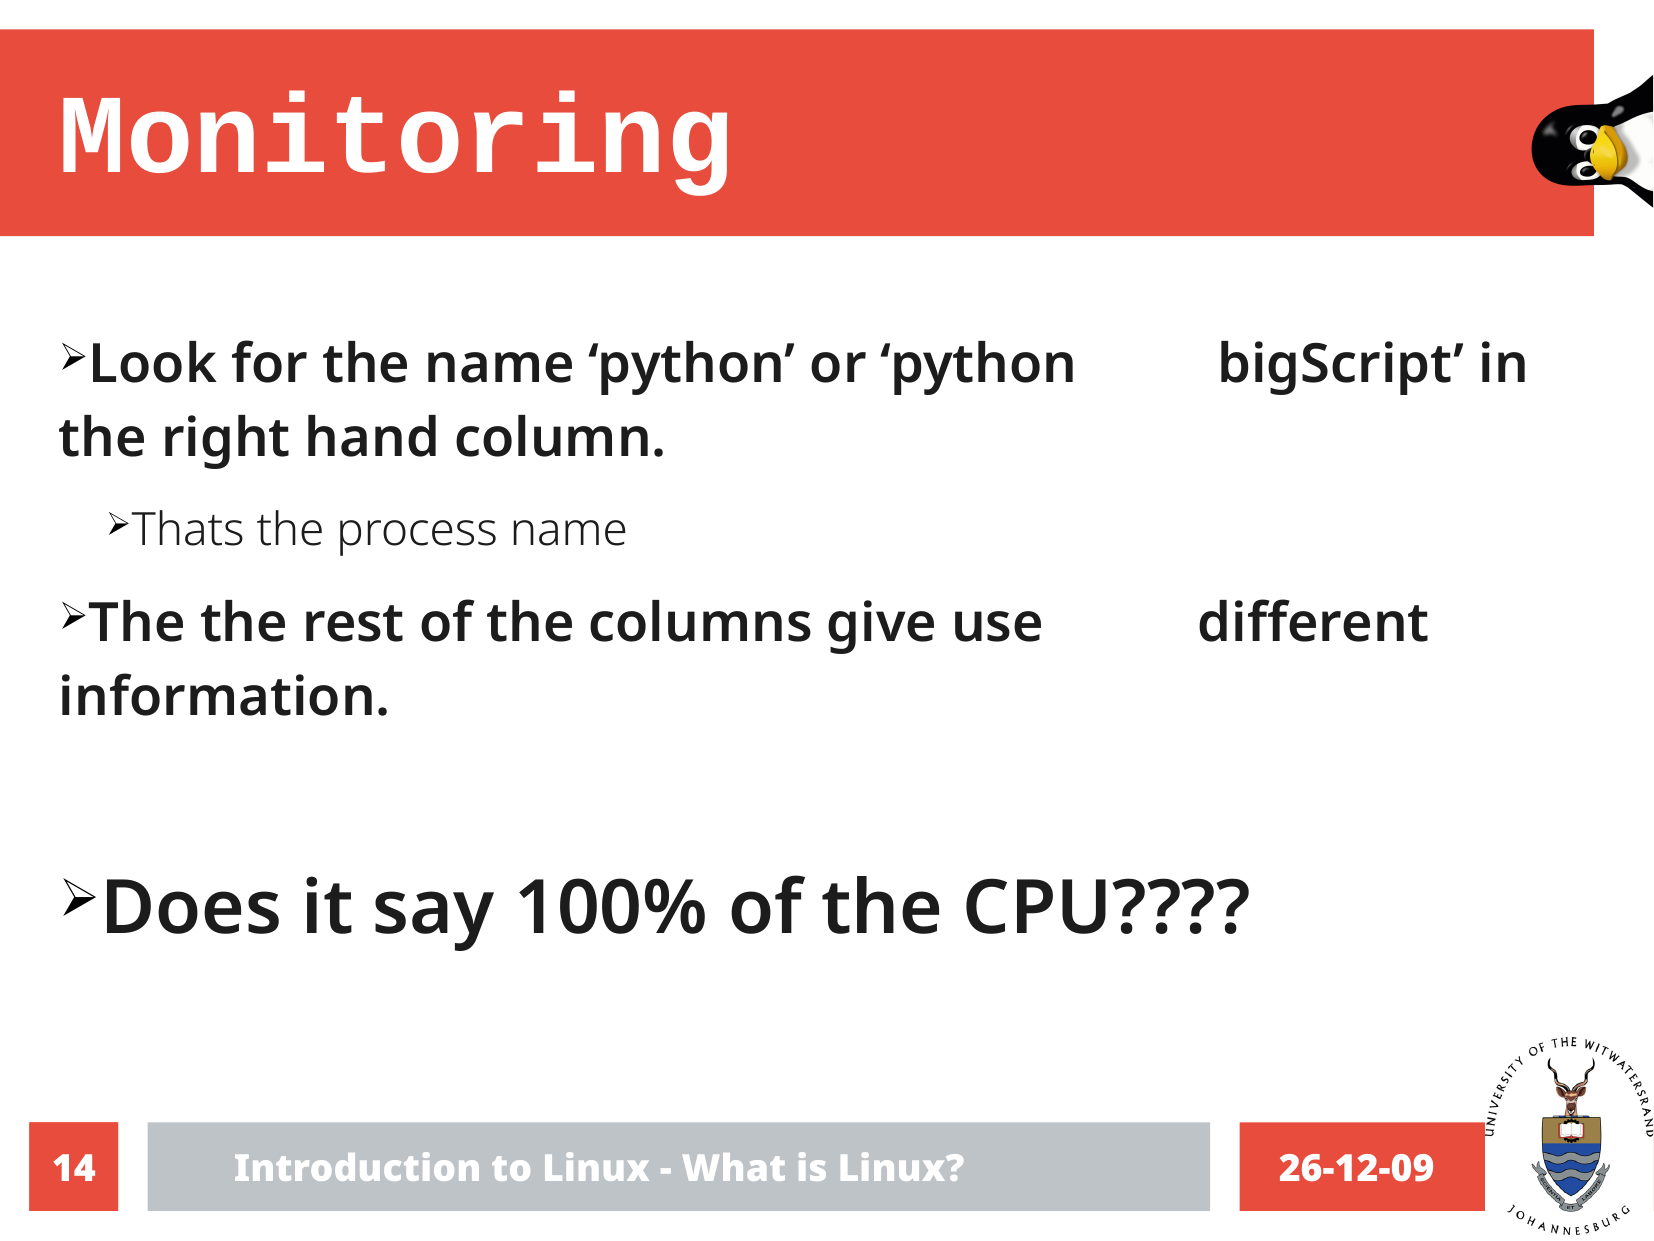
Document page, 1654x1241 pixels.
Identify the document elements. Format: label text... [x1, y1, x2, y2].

picture [1485, 1037, 1654, 1235]
title Monitoring [58, 59, 1594, 207]
picture [1514, 23, 1654, 276]
list Look for the name ‘python’ or ‘python bigScript’ in the right hand column. Thats the process name The the rest of the columns give use different information. Does it say 100% of the CPU???? [58, 324, 1565, 1093]
